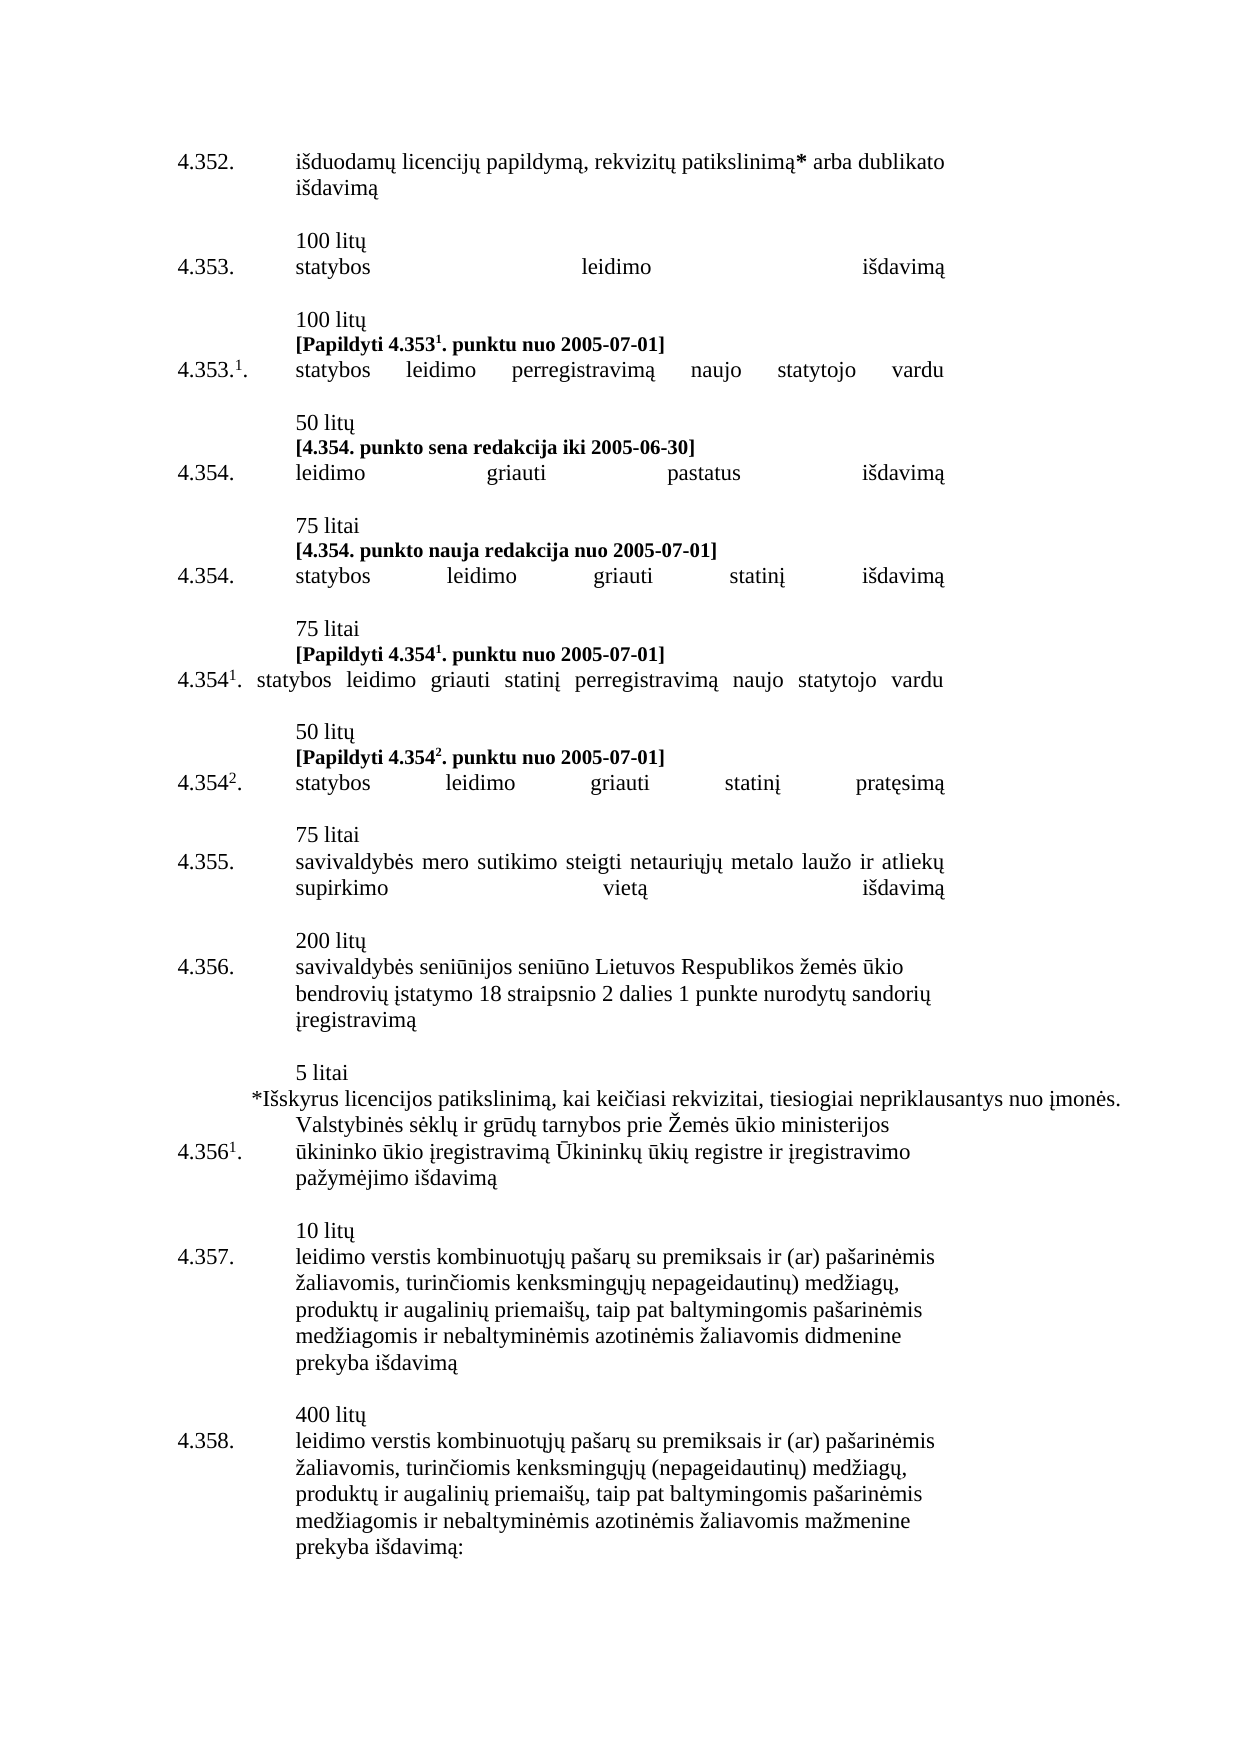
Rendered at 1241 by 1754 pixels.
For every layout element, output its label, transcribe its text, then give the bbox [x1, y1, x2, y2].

text 4.353. statybos leidimo išdavimą 100 litų [177, 253, 945, 332]
text 4.356. savivaldybės seniūnijos seniūno Lietuvos Respublikos žemės ūkio bendrovių įstatymo 18 straipsnio 2 dalies 1 punkte nurodytų sandorių įregistravimą 5 litai [177, 953, 945, 1085]
text *Išskyrus licencijos patikslinimą, kai keičiasi rekvizitai, tiesiogiai nepriklausantys nuo įmonės. [177, 1085, 1122, 1111]
text 4.354. statybos leidimo griauti statinį išdavimą 75 litai [177, 562, 945, 642]
text [Papildyti 4.3541. punktu nuo 2005-07-01] [177, 642, 945, 666]
text 4.3541. statybos leidimo griauti statinį perregistravimą naujo statytojo vardu 50 litų [177, 666, 945, 745]
text 4.355. savivaldybės mero sutikimo steigti netauriųjų metalo laužo ir atliekų supirkimo vietą išdavimą 200 litų [177, 848, 945, 953]
text 4.3542. statybos leidimo griauti statinį pratęsimą 75 litai [177, 769, 945, 848]
text Valstybinės sėklų ir grūdų tarnybos prie Žemės ūkio ministerijos [177, 1111, 945, 1138]
text [4.354. punkto nauja redakcija nuo 2005-07-01] [177, 538, 945, 562]
text 4.357. leidimo verstis kombinuotųjų pašarų su premiksais ir (ar) pašarinėmis žaliavomis, turinčiomis kenksmingųjų nepageidautinų) medžiagų, produktų ir augalinių priemaišų, taip pat baltymingomis pašarinėmis medžiagomis ir nebaltyminėmis azotinėmis žaliavomis didmenine prekyba išdavimą 400 litų [177, 1243, 945, 1428]
text 4.353.1. statybos leidimo perregistravimą naujo statytojo vardu 50 litų [177, 356, 945, 435]
text 4.358. leidimo verstis kombinuotųjų pašarų su premiksais ir (ar) pašarinėmis žaliavomis, turinčiomis kenksmingųjų (nepageidautinų) medžiagų, produktų ir augalinių priemaišų, taip pat baltymingomis pašarinėmis medžiagomis ir nebaltyminėmis azotinėmis žaliavomis mažmenine prekyba išdavimą: [177, 1428, 945, 1559]
text [Papildyti 4.3542. punktu nuo 2005-07-01] [177, 745, 945, 769]
text 4.3561. ūkininko ūkio įregistravimą Ūkininkų ūkių registre ir įregistravimo pažymėjimo išdavimą 10 litų [177, 1138, 945, 1243]
text [4.354. punkto sena redakcija iki 2005-06-30] [177, 435, 945, 459]
text 4.352. išduodamų licencijų papildymą, rekvizitų patikslinimą* arba dublikato išdavimą 100 litų [177, 148, 945, 253]
text [Papildyti 4.3531. punktu nuo 2005-07-01] [177, 332, 945, 356]
text 4.354. leidimo griauti pastatus išdavimą 75 litai [177, 459, 945, 538]
